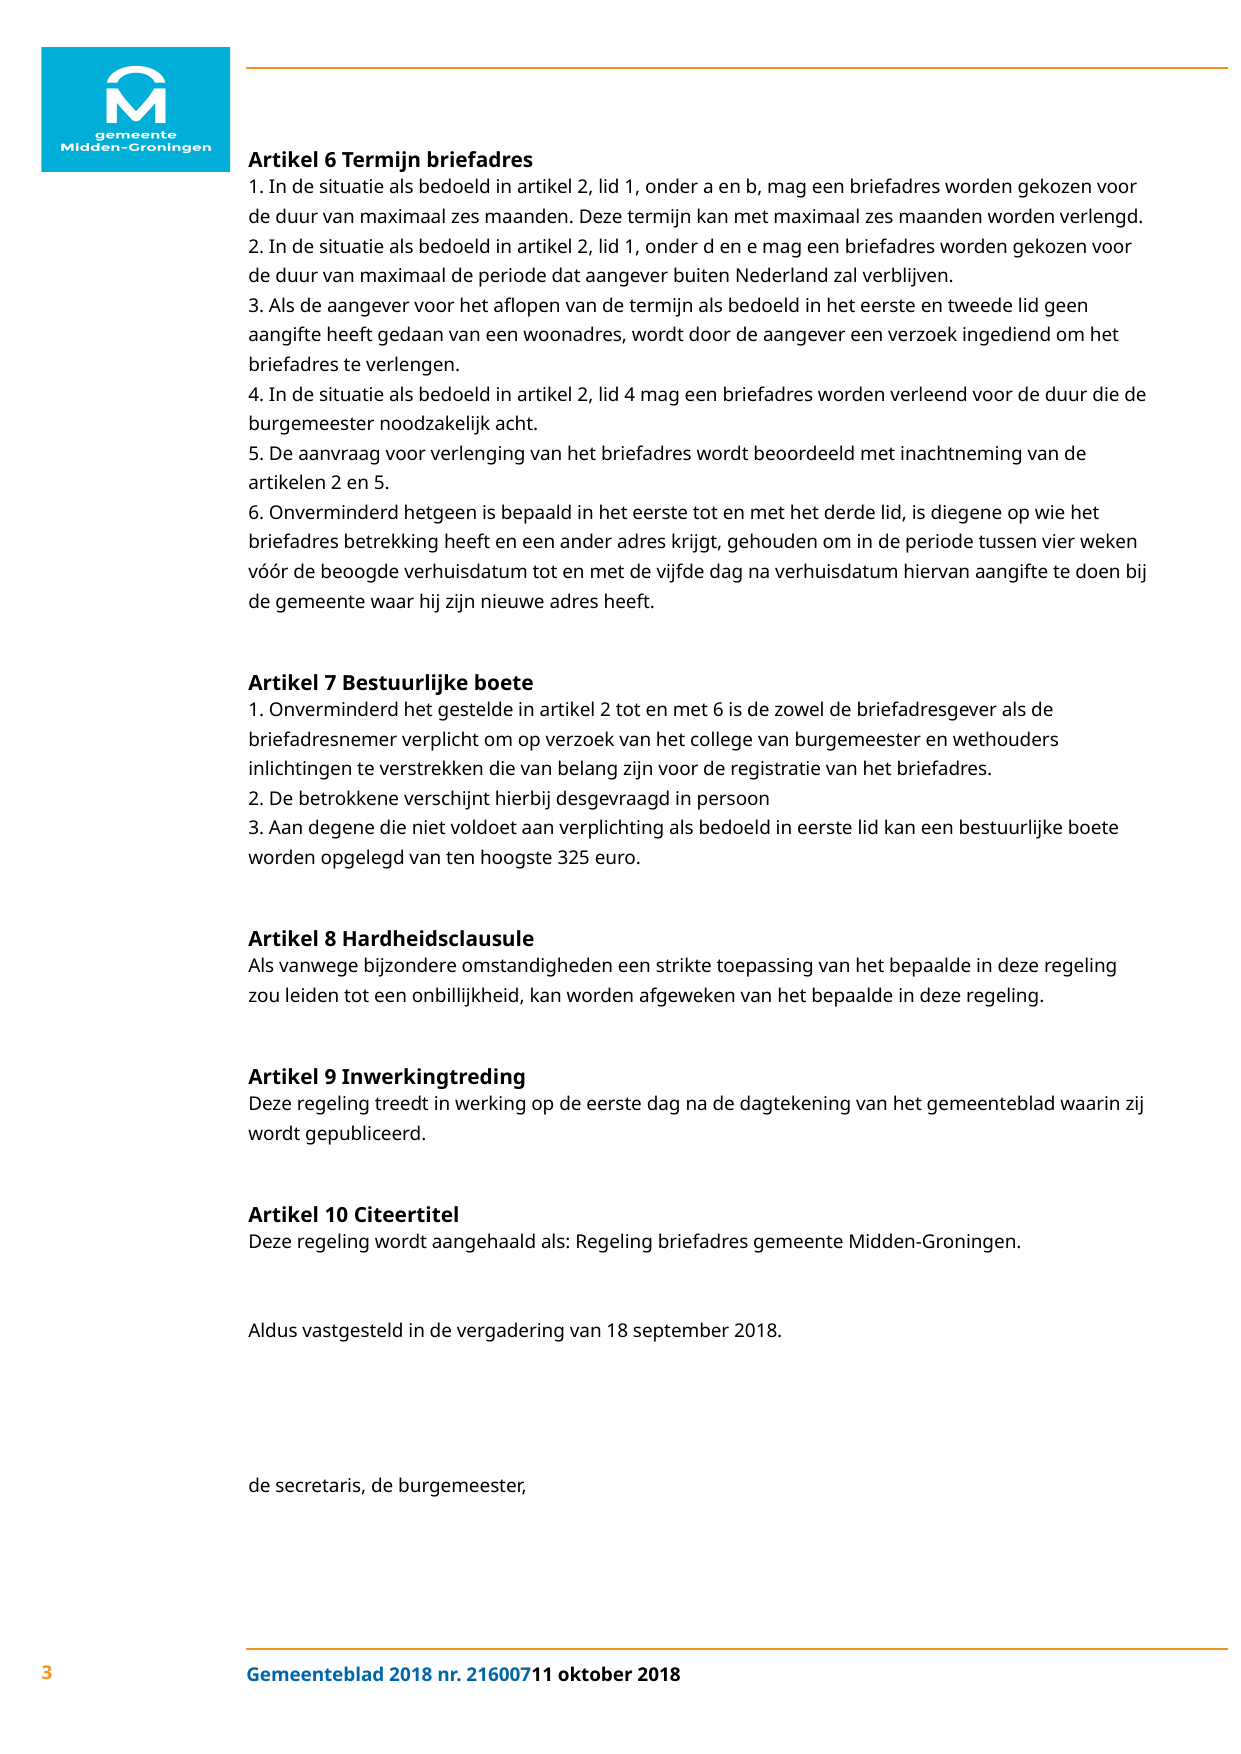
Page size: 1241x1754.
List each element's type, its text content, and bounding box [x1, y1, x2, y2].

text Artikel 8 Hardheidsclausule [248, 924, 1152, 953]
text 4. In de situatie als bedoeld in artikel 2, lid 4 mag een briefadres worden verleend voor de duur die de burgemeester noodzakelijk acht. [248, 381, 1152, 436]
picture [108, 66, 164, 82]
text Artikel 9 Inwerkingtreding [248, 1062, 1152, 1091]
text 3. Aan degene die niet voldoet aan verplichting als bedoeld in eerste lid kan een bestuurlijke boete worden opgelegd van ten hoogste 325 euro. [248, 814, 1152, 870]
text 1. In de situatie als bedoeld in artikel 2, lid 1, onder a en b, mag een briefadres worden gekozen voor de duur van maximaal zes maanden. Deze termijn kan met maximaal zes maanden worden verlengd. [248, 174, 1152, 229]
text Artikel 7 Bestuurlijke boete [248, 668, 1152, 696]
text 1. Onverminderd het gestelde in artikel 2 tot en met 6 is de zowel de briefadresgever als de briefadresnemer verplicht om op verzoek van het college van burgemeester en wethouders inlichtingen te verstrekken die van belang zijn voor de registratie van het briefadres. [248, 696, 1152, 781]
text Deze regeling treedt in werking op de eerste dag na de dagtekening van het gemeenteblad waarin zij wordt gepubliceerd. [248, 1091, 1152, 1146]
text 5. De aanvraag voor verlenging van het briefadres wordt beoordeeld met inachtneming van de artikelen 2 en 5. [248, 440, 1152, 495]
text de secretaris, de burgemeester, [248, 1472, 1152, 1497]
text Aldus vastgesteld in de vergadering van 18 september 2018. [248, 1317, 1152, 1343]
text Artikel 6 Termijn briefadres [248, 145, 1152, 174]
text 2. De betrokkene verschijnt hierbij desgevraagd in persoon [248, 785, 1152, 811]
picture [184, 146, 190, 153]
text Als vanwege bijzondere omstandigheden een strikte toepassing van het bepaalde in deze regeling zou leiden tot een onbillijkheid, kan worden afgeweken van het bepaalde in deze regeling. [248, 953, 1152, 1008]
picture [107, 89, 165, 122]
text 6. Onverminderd hetgeen is bepaald in het eerste tot en met het derde lid, is diegene op wie het briefadres betrekking heeft en een ander adres krijgt, gehouden om in de periode tussen vier weken vóór de beoogde verhuisdatum tot en met de vijfde dag na verhuisdatum hiervan aangifte te doen bij de gemeente waar hij zijn nieuwe adres heeft. [248, 499, 1152, 613]
text Artikel 10 Citeertitel [248, 1200, 1152, 1229]
text 3. Als de aangever voor het aflopen van de termijn als bedoeld in het eerste en tweede lid geen aangifte heeft gedaan van een woonadres, wordt door de aangever een verzoek ingediend om het briefadres te verlengen. [248, 292, 1152, 377]
text Deze regeling wordt aangehaald als: Regeling briefadres gemeente Midden-Groningen. [248, 1229, 1152, 1254]
text 2. In de situatie als bedoeld in artikel 2, lid 1, onder d en e mag een briefadres worden gekozen voor de duur van maximaal de periode dat aangever buiten Nederland zal verblijven. [248, 233, 1152, 288]
